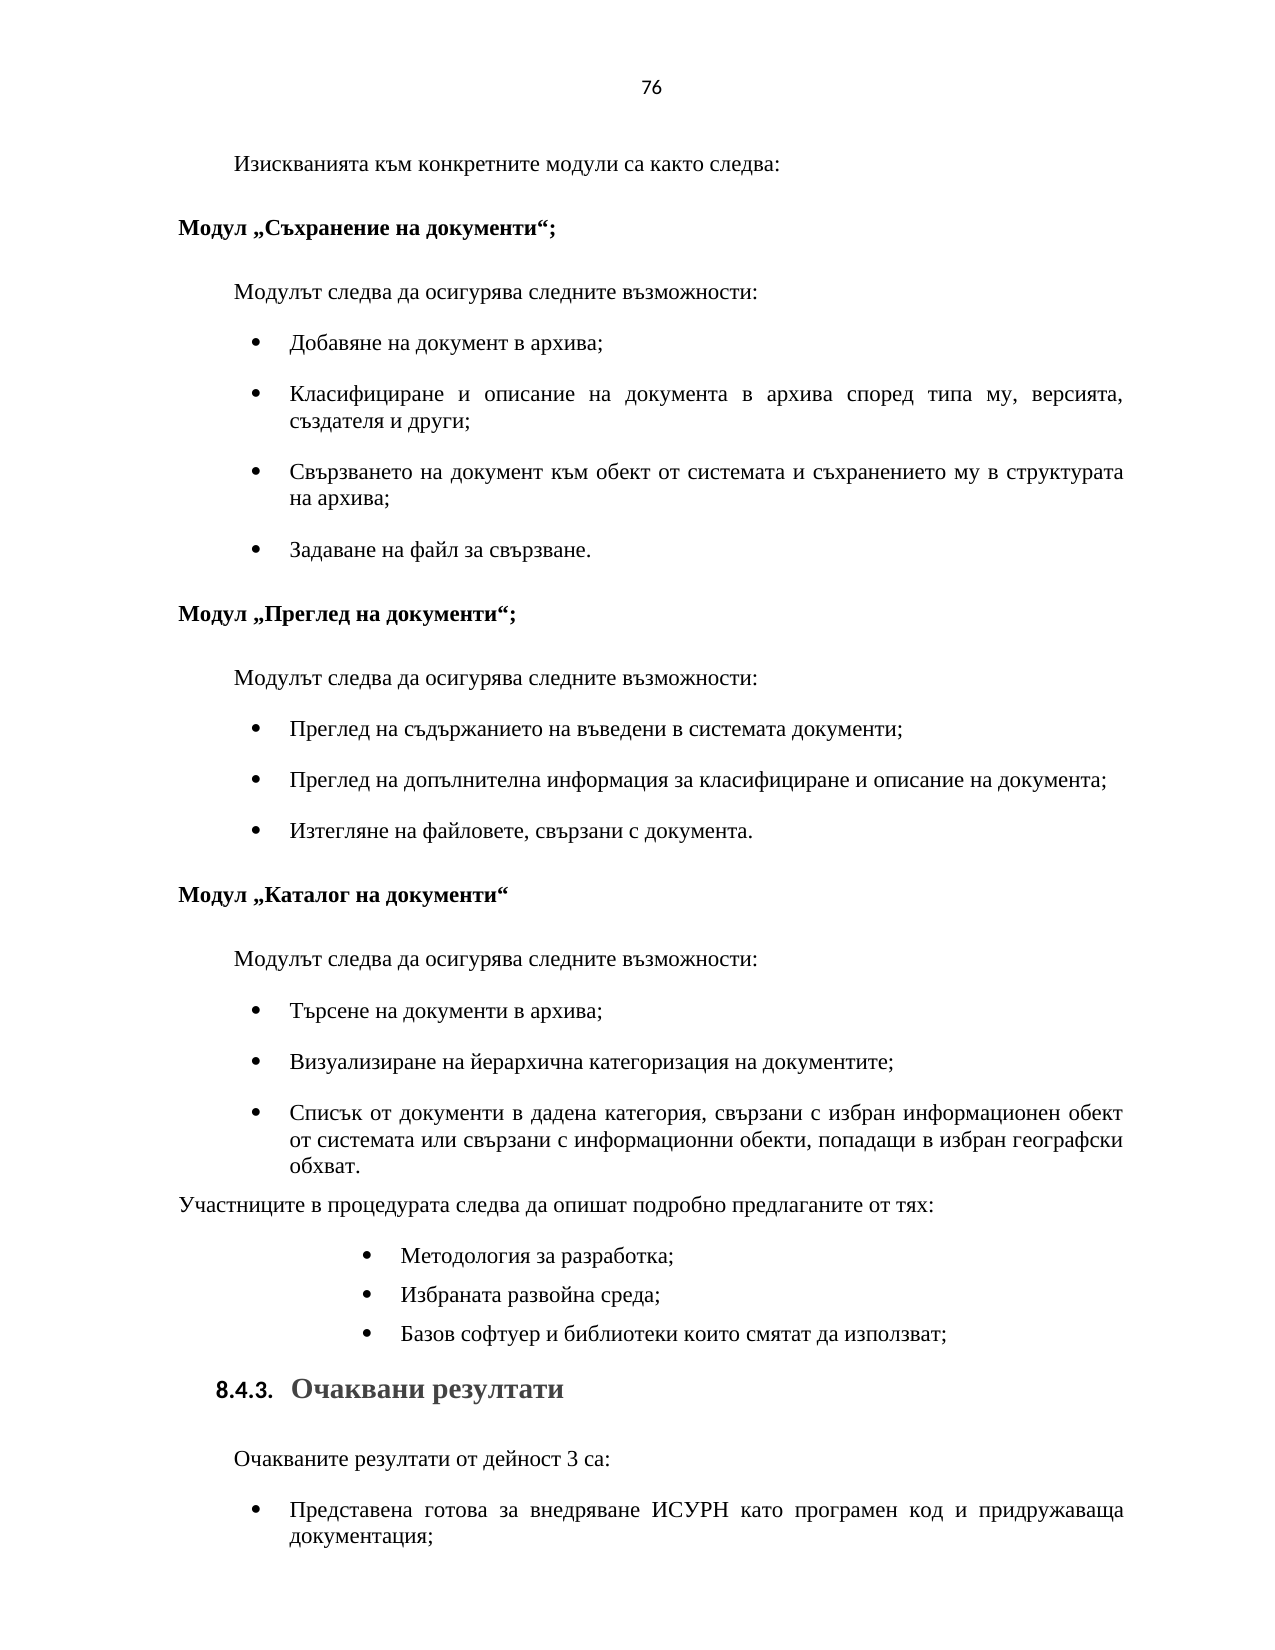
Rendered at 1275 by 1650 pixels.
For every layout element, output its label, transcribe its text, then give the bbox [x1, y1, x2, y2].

list Методология за разработка; [363, 1242, 1125, 1269]
text Участниците в процедурата следва да опишат подробно предлаганите от тях: [178, 1191, 1114, 1217]
text Изискванията към конкретните модули са както следва: [178, 150, 1125, 176]
list Избраната развойна среда; [363, 1281, 1125, 1307]
list Списък от документи в дадена категория, свързани с избран информационен обект от системата или свързани с информационни обекти, попадащи в избран географски обхват. [252, 1099, 1125, 1178]
list Изтегляне на файловете, свързани с документа. [252, 818, 1125, 844]
list Свързването на документ към обект от системата и съхранението му в структурата на архива; [252, 458, 1125, 511]
text Модулът следва да осигурява следните възможности: [178, 663, 1125, 690]
list Визуализиране на йерархична категоризация на документите; [252, 1048, 1125, 1074]
text Очакваните резултати от дейност 3 са: [178, 1445, 1125, 1471]
list Задаване на файл за свързване. [252, 536, 1125, 562]
list Преглед на съдържанието на въведени в системата документи; [252, 715, 1125, 741]
subtitle Очаквани резултати [216, 1371, 1125, 1405]
list Класифициране и описание на документа в архива според типа му, версията, създателя и други; [252, 380, 1125, 433]
list Модул „Преглед на документи“; [178, 600, 1125, 626]
text Модулът следва да осигурява следните възможности: [178, 278, 1125, 304]
list Базов софтуер и библиотеки които смятат да използват; [363, 1320, 1125, 1346]
list Представена готова за внедряване ИСУРН като програмен код и придружаваща документация; [252, 1496, 1125, 1549]
text Модулът следва да осигурява следните възможности: [178, 945, 1125, 972]
list Търсене на документи в архива; [252, 997, 1125, 1023]
list Модул „Съхранение на документи“; [178, 214, 1125, 240]
list Добавяне на документ в архива; [252, 329, 1125, 355]
list Модул „Каталог на документи“ [178, 881, 1125, 908]
list Преглед на допълнителна информация за класифициране и описание на документа; [252, 766, 1125, 793]
